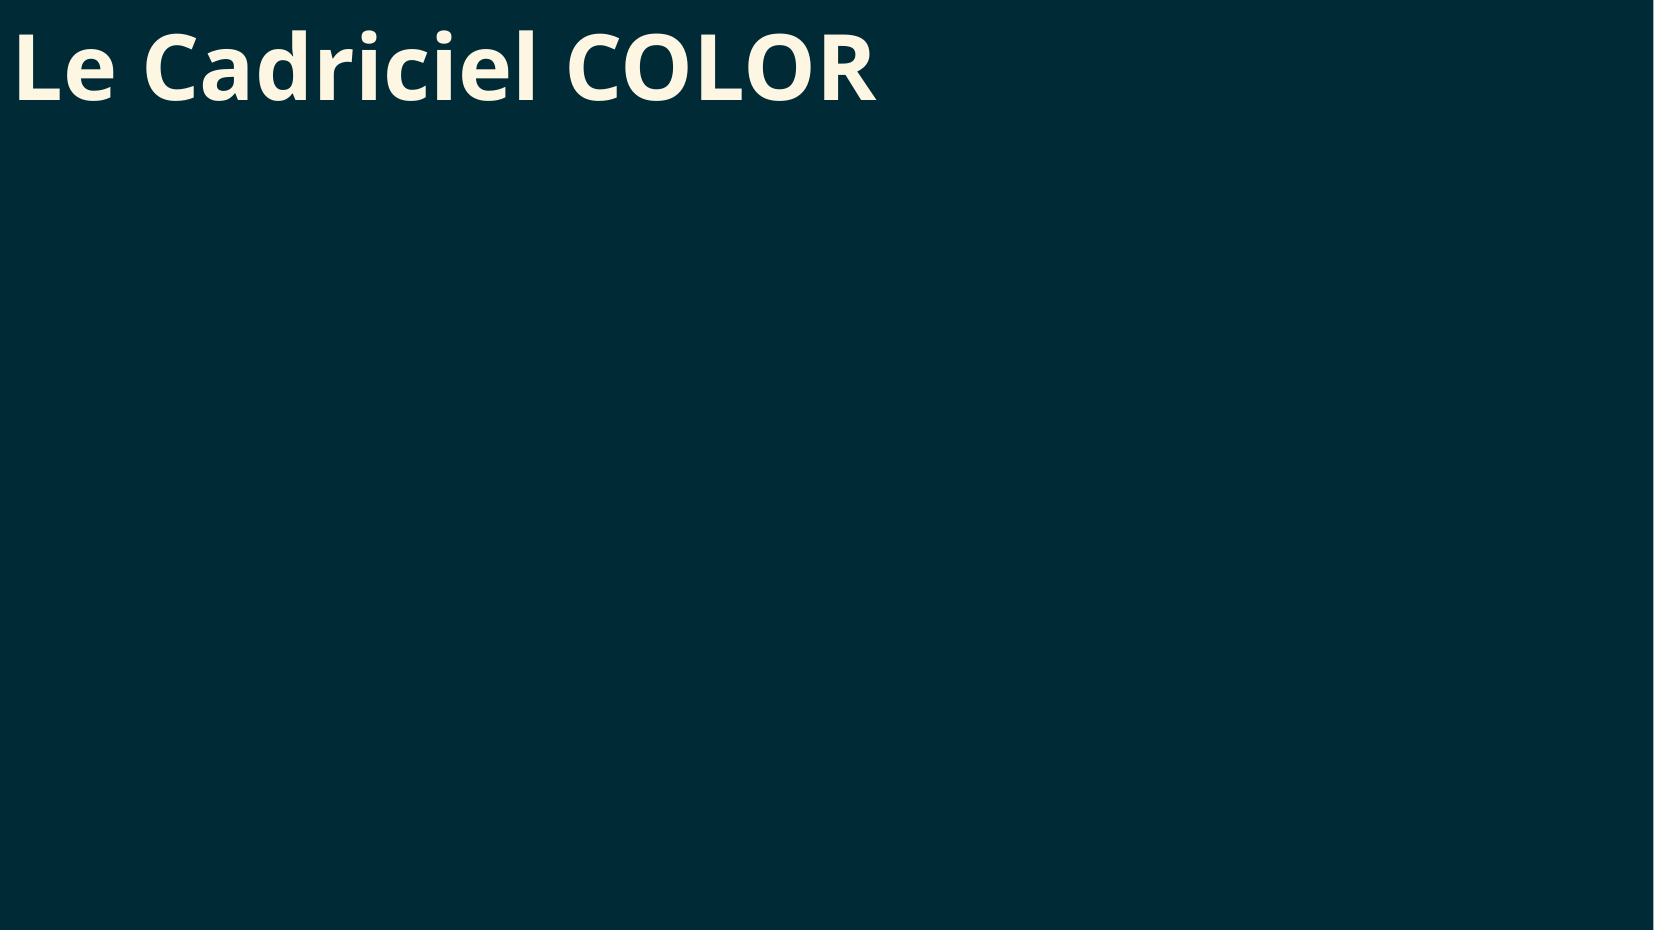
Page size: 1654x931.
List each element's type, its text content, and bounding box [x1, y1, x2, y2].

title Le Cadriciel COLOR [11, 8, 1501, 122]
